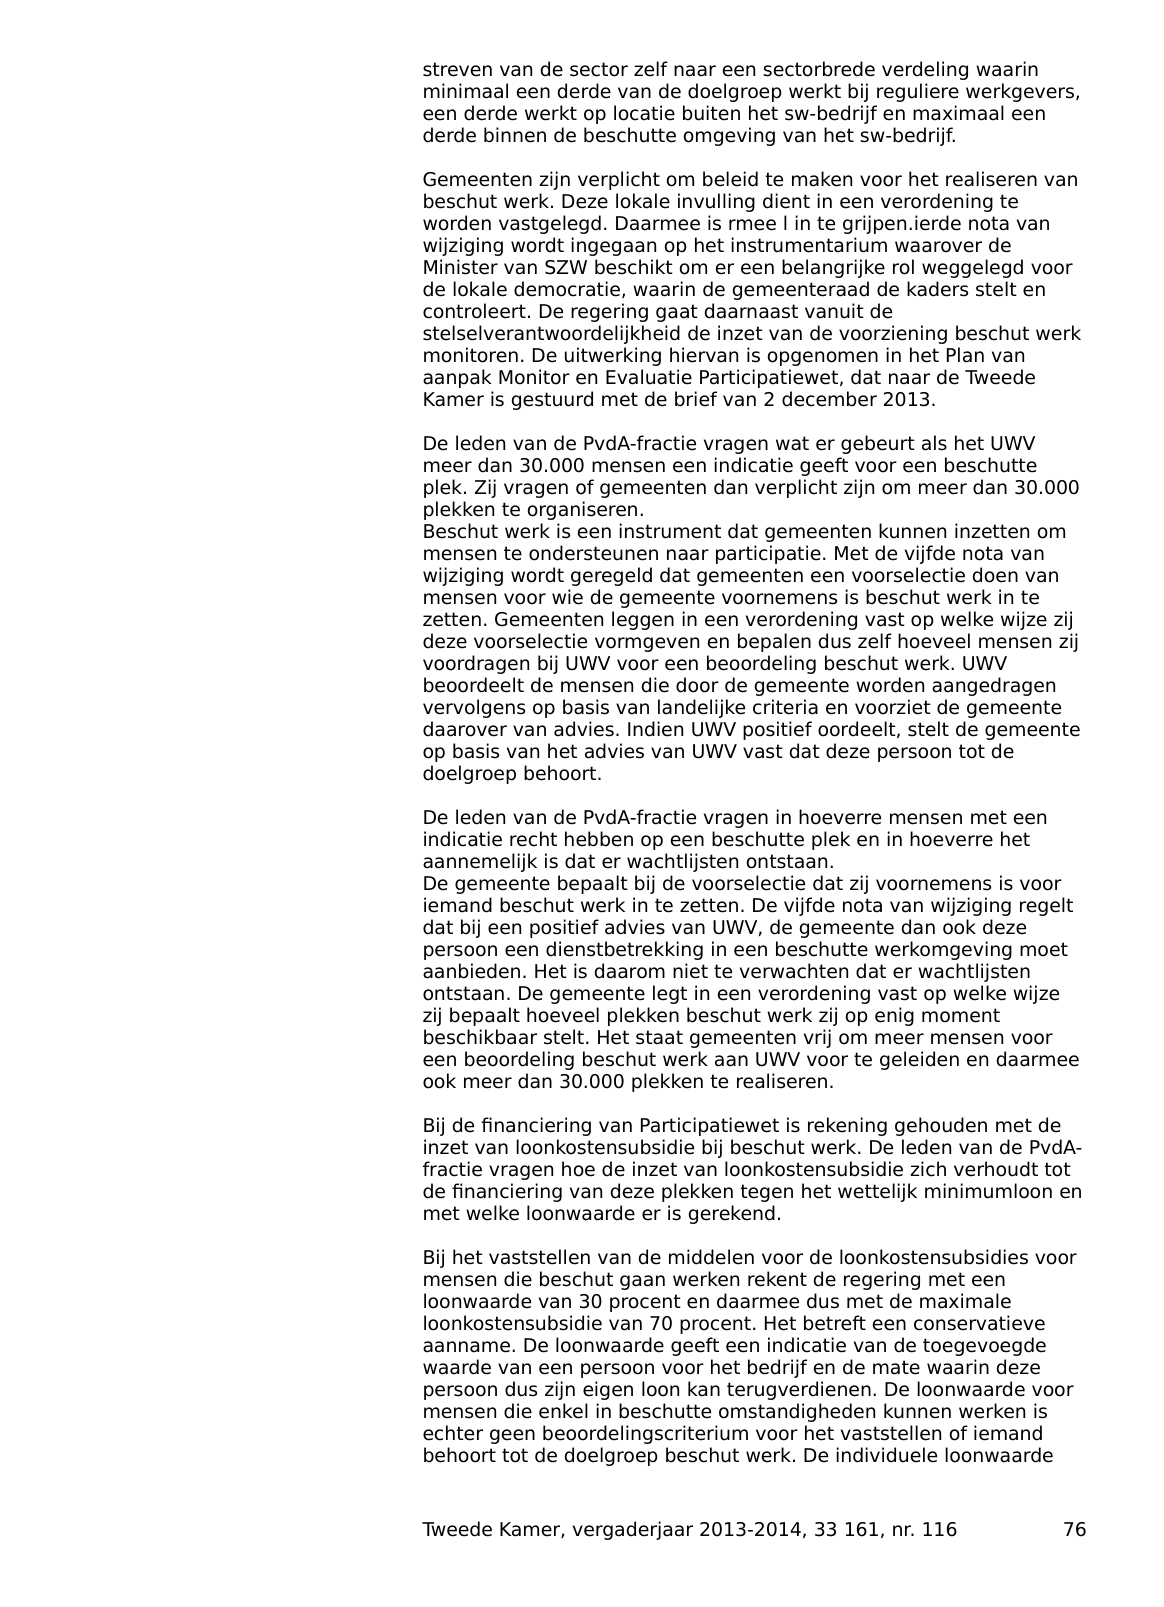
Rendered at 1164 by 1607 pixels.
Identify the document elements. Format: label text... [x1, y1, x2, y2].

text Bij het vaststellen van de middelen voor de loonkostensubsidies voor mensen die beschut gaan werken rekent de regering met een loonwaarde van 30 procent en daarmee dus met de maximale loonkostensubsidie van 70 procent. Het betreft een conservatieve aanname. De loonwaarde geeft een indicatie van de toegevoegde waarde van een persoon voor het bedrijf en de mate waarin deze persoon dus zijn eigen loon kan terugverdienen. De loonwaarde voor mensen die enkel in beschutte omstandigheden kunnen werken is echter geen beoordelingscriterium voor het vaststellen of iemand behoort tot de doelgroep beschut werk. De individuele loonwaarde [422, 1247, 1087, 1467]
text streven van de sector zelf naar een sectorbrede verdeling waarin minimaal een derde van de doelgroep werkt bij reguliere werkgevers, een derde werkt op locatie buiten het sw-bedrijf en maximaal een derde binnen de beschutte omgeving van het sw-bedrijf. [422, 59, 1087, 147]
text De leden van de PvdA-fractie vragen wat er gebeurt als het UWV meer dan 30.000 mensen een indicatie geeft voor een beschutte plek. Zij vragen of gemeenten dan verplicht zijn om meer dan 30.000 plekken te organiseren. [422, 433, 1087, 521]
text De leden van de PvdA-fractie vragen in hoeverre mensen met een indicatie recht hebben op een beschutte plek en in hoeverre het aannemelijk is dat er wachtlijsten ontstaan. [422, 807, 1087, 873]
text Gemeenten zijn verplicht om beleid te maken voor het realiseren van beschut werk. Deze lokale invulling dient in een verordening te worden vastgelegd. Daarmee is rmee l in te grijpen.ierde nota van wijziging wordt ingegaan op het instrumentarium waarover de Minister van SZW beschikt om er een belangrijke rol weggelegd voor de lokale democratie, waarin de gemeenteraad de kaders stelt en controleert. De regering gaat daarnaast vanuit de stelselverantwoordelijkheid de inzet van de voorziening beschut werk monitoren. De uitwerking hiervan is opgenomen in het Plan van aanpak Monitor en Evaluatie Participatiewet, dat naar de Tweede Kamer is gestuurd met de brief van 2 december 2013. [422, 169, 1087, 411]
text De gemeente bepaalt bij de voorselectie dat zij voornemens is voor iemand beschut werk in te zetten. De vijfde nota van wijziging regelt dat bij een positief advies van UWV, de gemeente dan ook deze persoon een dienstbetrekking in een beschutte werkomgeving moet aanbieden. Het is daarom niet te verwachten dat er wachtlijsten ontstaan. De gemeente legt in een verordening vast op welke wijze zij bepaalt hoeveel plekken beschut werk zij op enig moment beschikbaar stelt. Het staat gemeenten vrij om meer mensen voor een beoordeling beschut werk aan UWV voor te geleiden en daarmee ook meer dan 30.000 plekken te realiseren. [422, 873, 1087, 1093]
text Bij de financiering van Participatiewet is rekening gehouden met de inzet van loonkostensubsidie bij beschut werk. De leden van de PvdA-fractie vragen hoe de inzet van loonkostensubsidie zich verhoudt tot de financiering van deze plekken tegen het wettelijk minimumloon en met welke loonwaarde er is gerekend. [422, 1115, 1087, 1225]
text Beschut werk is een instrument dat gemeenten kunnen inzetten om mensen te ondersteunen naar participatie. Met de vijfde nota van wijziging wordt geregeld dat gemeenten een voorselectie doen van mensen voor wie de gemeente voornemens is beschut werk in te zetten. Gemeenten leggen in een verordening vast op welke wijze zij deze voorselectie vormgeven en bepalen dus zelf hoeveel mensen zij voordragen bij UWV voor een beoordeling beschut werk. UWV beoordeelt de mensen die door de gemeente worden aangedragen vervolgens op basis van landelijke criteria en voorziet de gemeente daarover van advies. Indien UWV positief oordeelt, stelt de gemeente op basis van het advies van UWV vast dat deze persoon tot de doelgroep behoort. [422, 521, 1087, 785]
